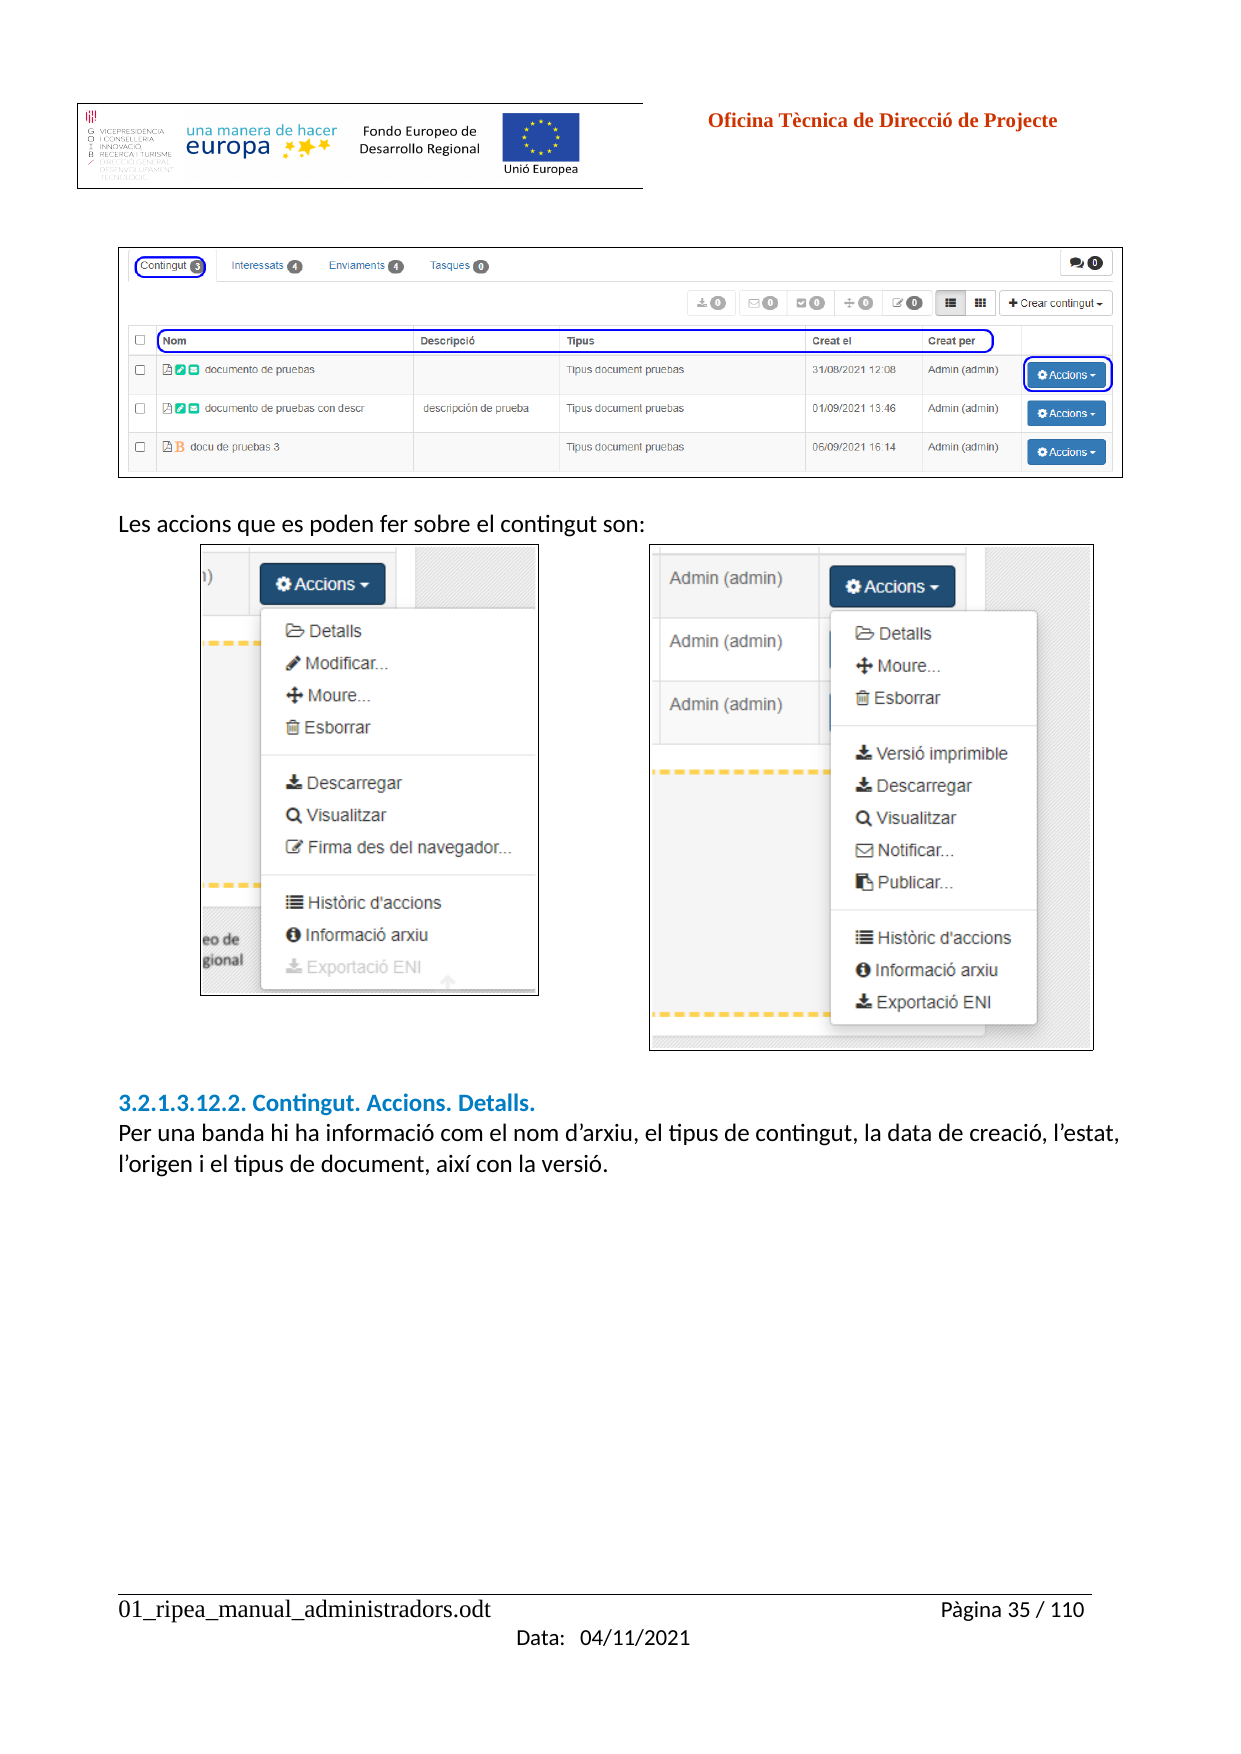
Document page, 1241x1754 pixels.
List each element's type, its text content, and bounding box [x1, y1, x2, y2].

text Per una banda hi ha informació com el nom d’arxiu, el tipus de contingut, la data de creació, l’estat, l’origen i el tipus de document, així con la versió. [118, 1117, 1122, 1178]
picture [202, 547, 536, 993]
picture [82, 108, 178, 182]
subtitle 3.2.1.3.12.2. Contingut. Accions. Detalls. [118, 1087, 1122, 1117]
picture [121, 250, 1119, 475]
table_header [118, 539, 620, 1056]
picture [652, 547, 1090, 1048]
text Les accions que es poden fer sobre el contingut son: [118, 508, 1122, 538]
table_header [620, 539, 1122, 1056]
picture [184, 108, 585, 182]
